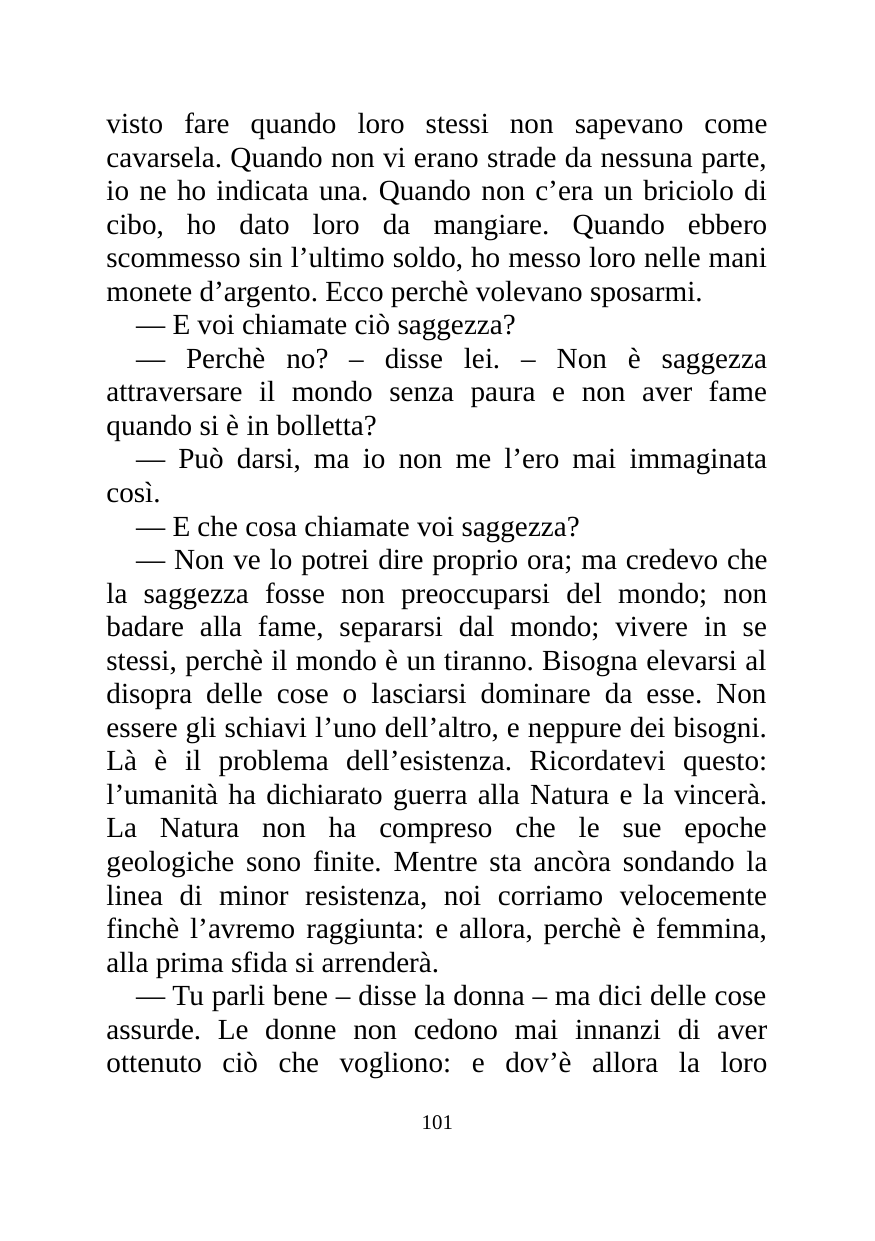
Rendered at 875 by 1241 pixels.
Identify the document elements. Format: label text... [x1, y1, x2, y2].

text — Perchè no? – disse lei. – Non è saggezza attraversare il mondo senza paura e non aver fame quando si è in bolletta? [106, 341, 768, 442]
text — Non ve lo potrei dire proprio ora; ma credevo che la saggezza fosse non preoccuparsi del mondo; non badare alla fame, separarsi dal mondo; vivere in se stessi, perchè il mondo è un tiranno. Bisogna elevarsi al disopra delle cose o lasciarsi dominare da esse. Non essere gli schiavi l’uno dell’altro, e neppure dei bisogni. Là è il problema dell’esistenza. Ricordatevi questo: l’umanità ha dichiarato guerra alla Natura e la vincerà. La Natura non ha compreso che le sue epoche geologiche sono finite. Mentre sta ancòra sondando la linea di minor resistenza, noi corriamo velocemente finchè l’avremo raggiunta: e allora, perchè è femmina, alla prima sfida si arrenderà. [106, 542, 768, 978]
text visto fare quando loro stessi non sapevano come cavarsela. Quando non vi erano strade da nessuna parte, io ne ho indicata una. Quando non c’era un briciolo di cibo, ho dato loro da mangiare. Quando ebbero scommesso sin l’ultimo soldo, ho messo loro nelle mani monete d’argento. Ecco perchè volevano sposarmi. [106, 106, 768, 307]
text — Tu parli bene – disse la donna – ma dici delle cose assurde. Le donne non cedono mai innanzi di aver ottenuto ciò che vogliono: e dov’è allora la loro [106, 978, 768, 1079]
text — Può darsi, ma io non me l’ero mai immaginata così. [106, 442, 768, 509]
text — E voi chiamate ciò saggezza? [106, 307, 768, 341]
text — E che cosa chiamate voi saggezza? [106, 509, 768, 542]
